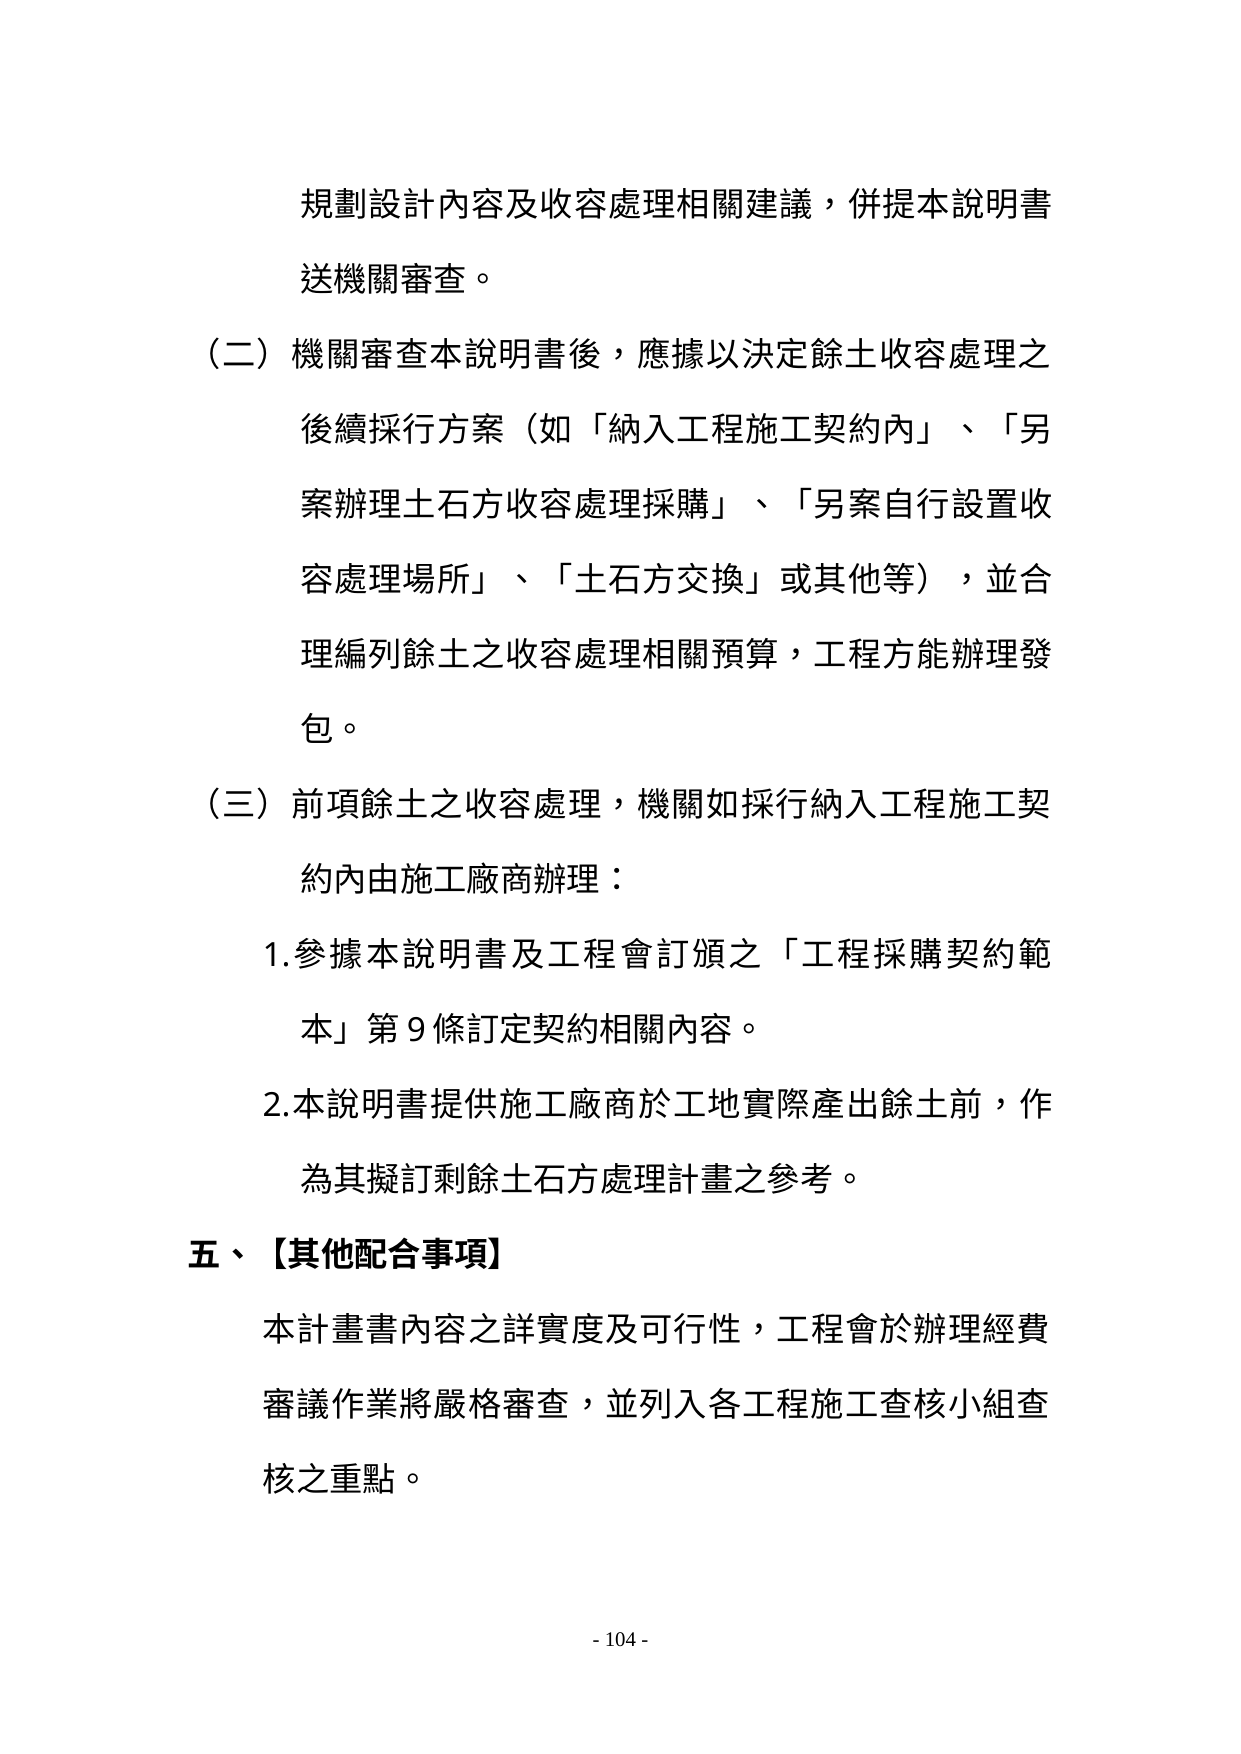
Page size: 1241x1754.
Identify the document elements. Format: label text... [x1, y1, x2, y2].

text （二）機關審查本說明書後，應據以決定餘土收容處理之後續採行方案（如「納入工程施工契約內」、「另案辦理土石方收容處理採購」、「另案自行設置收容處理場所」、「土石方交換」或其他等），並合理編列餘土之收容處理相關預算，工程方能辦理發包。 [187, 314, 1053, 764]
text 2.本說明書提供施工廠商於工地實際產出餘土前，作為其擬訂剩餘土石方處理計畫之參考。 [262, 1064, 1053, 1214]
text （三）前項餘土之收容處理，機關如採行納入工程施工契約內由施工廠商辦理： [187, 764, 1053, 914]
text 1.參據本說明書及工程會訂頒之「工程採購契約範本」第9條訂定契約相關內容。 [262, 914, 1053, 1064]
text 規劃設計內容及收容處理相關建議，併提本說明書送機關審查。 [187, 164, 1053, 314]
text 本計畫書內容之詳實度及可行性，工程會於辦理經費審議作業將嚴格審查，並列入各工程施工查核小組查核之重點。 [262, 1289, 1050, 1514]
text 五、【其他配合事項】 [187, 1214, 1053, 1289]
